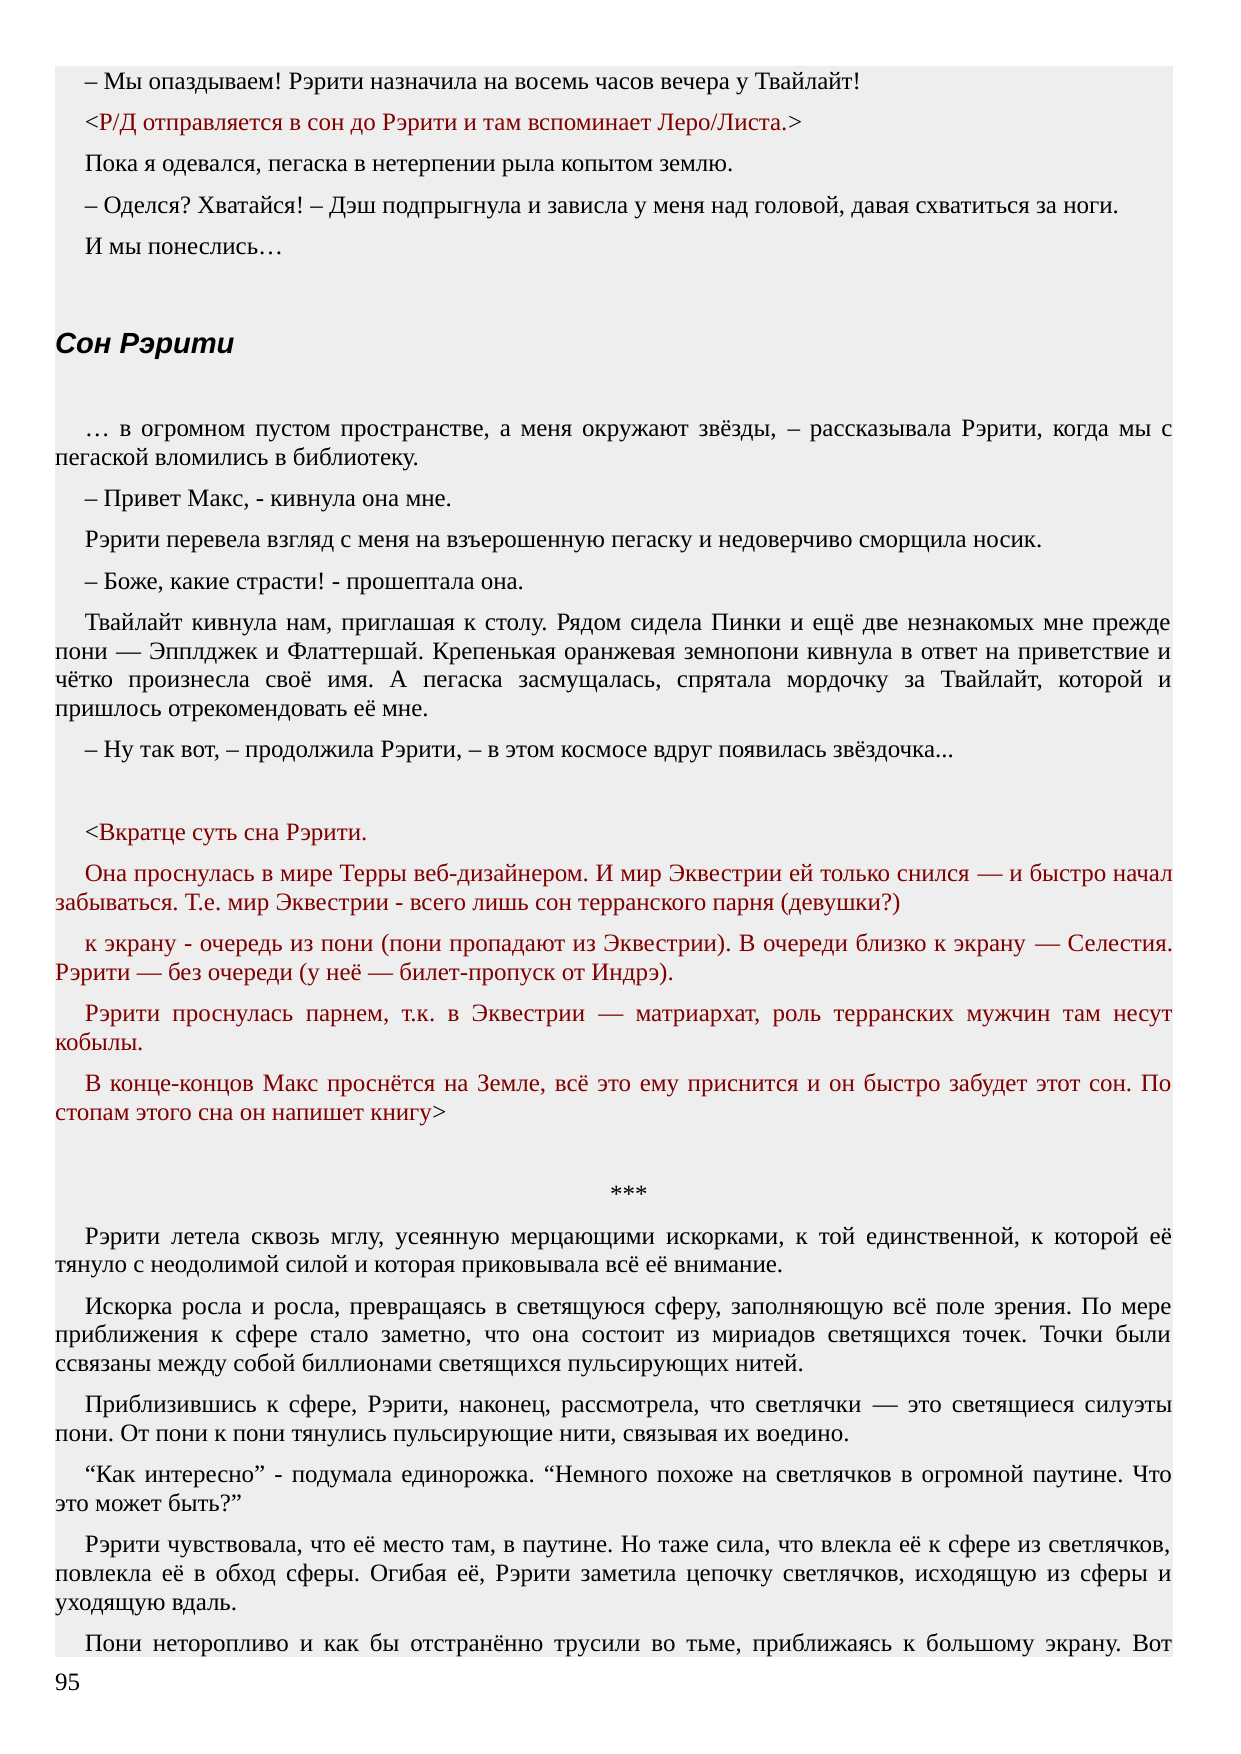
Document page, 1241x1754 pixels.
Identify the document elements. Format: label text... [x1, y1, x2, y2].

text Рэрити перевела взгляд с меня на взъерошенную пегаску и недоверчиво сморщила носик. [55, 524, 1173, 553]
subtitle Сон Рэрити [55, 326, 1173, 359]
text Приблизившись к сфере, Рэрити, наконец, рассмотрела, что светлячки — это светящиеся силуэты пони. От пони к пони тянулись пульсирующие нити, связывая их воедино. [55, 1389, 1173, 1447]
text – Привет Макс, - кивнула она мне. [55, 483, 1173, 512]
text <Р/Д отправляется в сон до Рэрити и там вспоминает Леро/Листа.> [55, 107, 1173, 136]
text В конце-концов Макс проснётся на Земле, всё это ему приснится и он быстро забудет этот сон. По стопам этого сна он напишет книгу> [55, 1068, 1173, 1126]
text Рэрити проснулась парнем, т.к. в Эквестрии — матриархат, роль терранских мужчин там несут кобылы. [55, 998, 1173, 1056]
text Твайлайт кивнула нам, приглашая к столу. Рядом сидела Пинки и ещё две незнакомых мне прежде пони — Эпплджек и Флаттершай. Крепенькая оранжевая земнопони кивнула в ответ на приветствие и чётко произнесла своё имя. А пегаска засмущалась, спрятала мордочку за Твайлайт, которой и пришлось отрекомендовать её мне. [55, 607, 1173, 722]
text Рэрити чувствовала, что её место там, в паутине. Но таже сила, что влекла её к сфере из светлячков, повлекла её в обход сферы. Огибая её, Рэрити заметила цепочку светлячков, исходящую из сферы и уходящую вдаль. [55, 1529, 1173, 1616]
text – Мы опаздываем! Рэрити назначила на восемь часов вечера у Твайлайт! [55, 66, 1173, 95]
text к экрану - очередь из пони (пони пропадают из Эквестрии). В очереди близко к экрану — Селестия. Рэрити — без очереди (у неё — билет-пропуск от Индрэ). [55, 928, 1173, 986]
text “Как интересно” - подумала единорожка. “Немного похоже на светлячков в огромной паутине. Что это может быть?” [55, 1459, 1173, 1517]
text – Боже, какие страсти! - прошептала она. [55, 566, 1173, 594]
text *** [55, 1179, 1173, 1208]
text Она проснулась в мире Терры веб-дизайнером. И мир Эквестрии ей только снился — и быстро начал забываться. Т.е. мир Эквестрии - всего лишь сон терранского парня (девушки?) [55, 858, 1173, 916]
text – Оделся? Хватайся! – Дэш подпрыгнула и зависла у меня над головой, давая схватиться за ноги. [55, 190, 1173, 218]
text – Ну так вот, – продолжила Рэрити, – в этом космосе вдруг появилась звёздочка... [55, 734, 1173, 763]
text Пони неторопливо и как бы отстранённо трусили во тьме, приближаясь к большому экрану. Вот [55, 1628, 1173, 1657]
text Рэрити летела сквозь мглу, усеянную мерцающими искорками, к той единственной, к которой её тянуло с неодолимой силой и которая приковывала всё её внимание. [55, 1221, 1173, 1278]
text … в огромном пустом пространстве, а меня окружают звёзды, – рассказывала Рэрити, когда мы с пегаской вломились в библиотеку. [55, 413, 1173, 471]
text <Вкратце суть сна Рэрити. [55, 817, 1173, 846]
text И мы понеслись… [55, 231, 1173, 260]
text Искорка росла и росла, превращаясь в светящуюся сферу, заполняющую всё поле зрения. По мере приближения к сфере стало заметно, что она состоит из мириадов светящихся точек. Точки были ссвязаны между собой биллионами светящихся пульсирующих нитей. [55, 1291, 1173, 1377]
text Пока я одевался, пегаска в нетерпении рыла копытом землю. [55, 148, 1173, 177]
